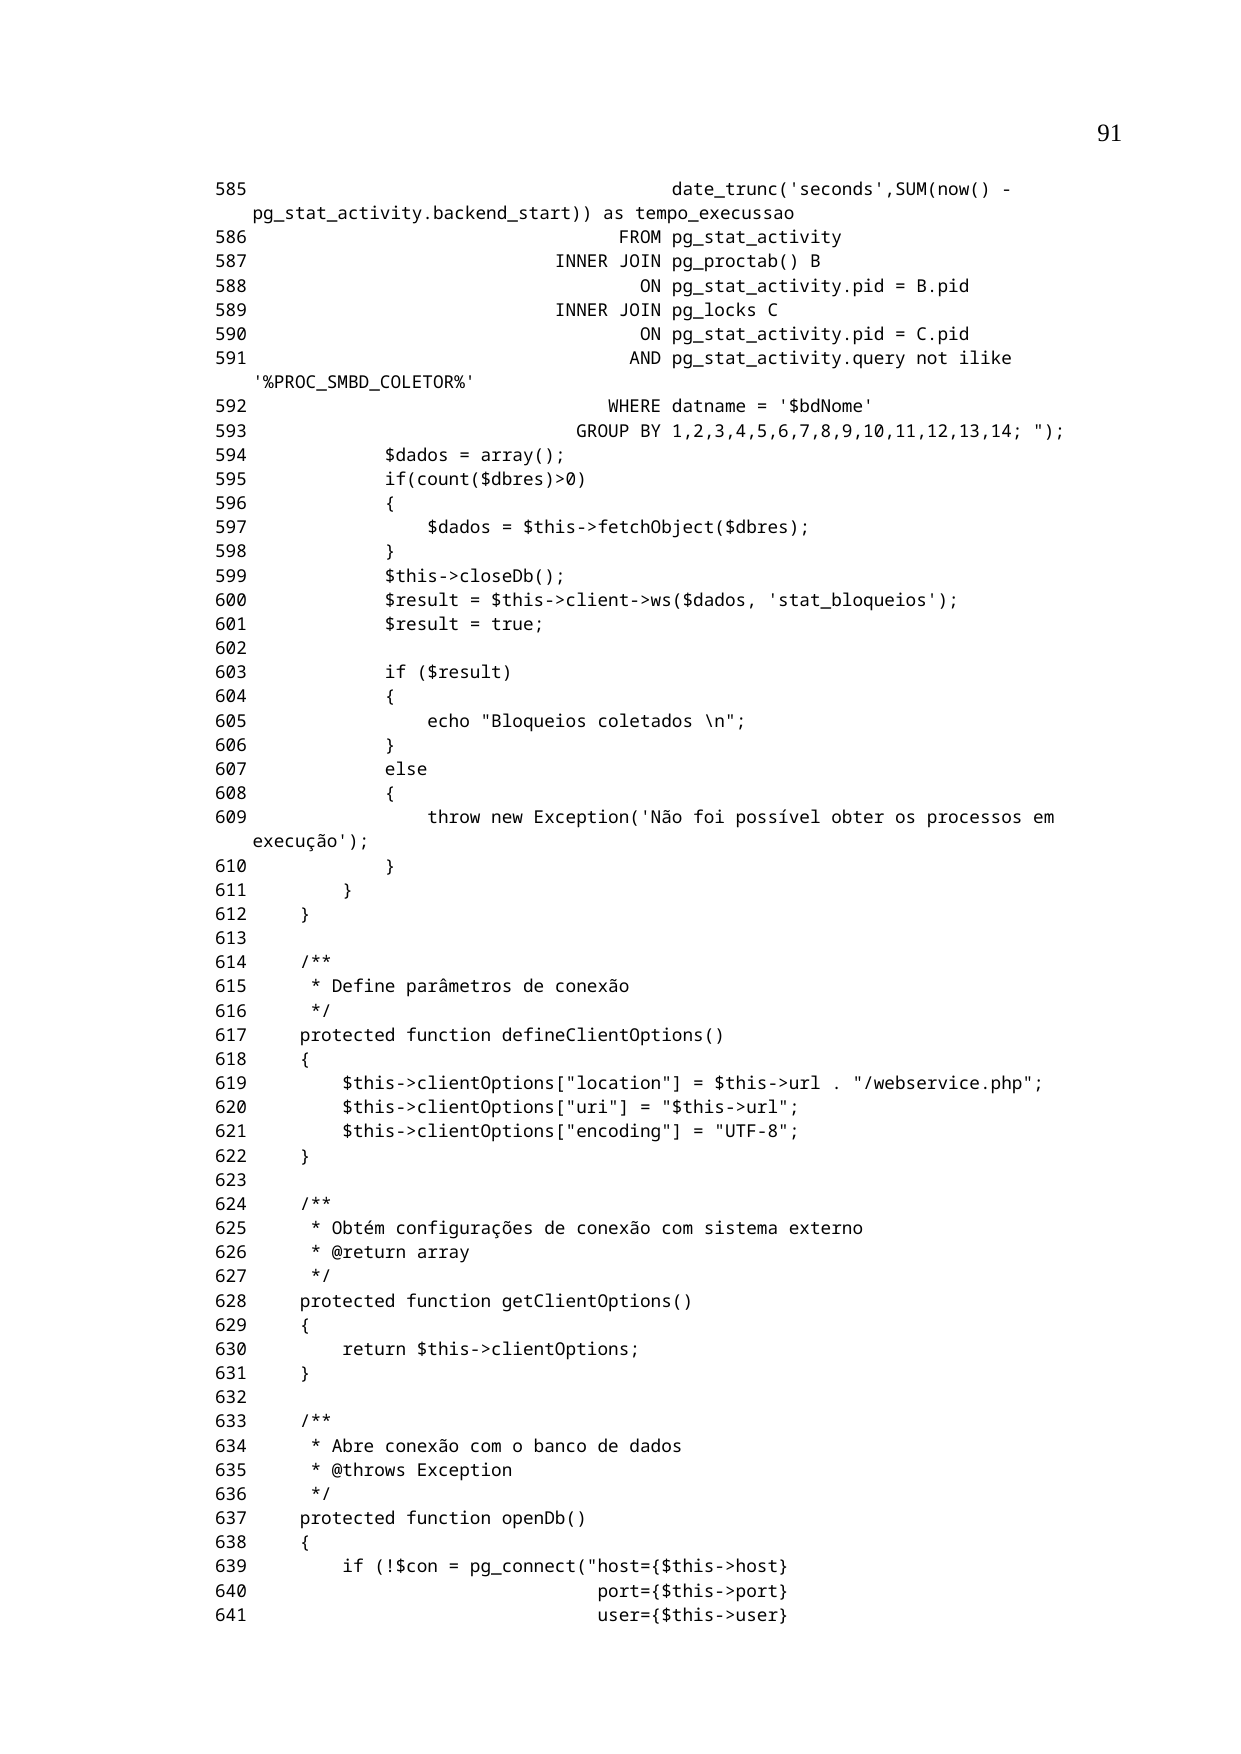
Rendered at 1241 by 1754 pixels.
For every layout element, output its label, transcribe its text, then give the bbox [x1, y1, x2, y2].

list if ($result) [215, 660, 1122, 684]
list } [215, 853, 1122, 877]
list } [215, 1361, 1122, 1385]
list protected function getClientOptions() [215, 1288, 1122, 1312]
list WHERE datname = '$bdNome' [215, 394, 1122, 418]
list $dados = array(); [215, 442, 1122, 466]
list ON pg_stat_activity.pid = B.pid [215, 273, 1122, 297]
list * @throws Exception [215, 1457, 1122, 1481]
list else [215, 756, 1122, 781]
list } [215, 877, 1122, 901]
list { [215, 684, 1122, 708]
list if(count($dbres)>0) [215, 466, 1122, 491]
list } [215, 901, 1122, 926]
list user={$this->user} [215, 1602, 1122, 1626]
list { [215, 1312, 1122, 1336]
list /** [215, 1409, 1122, 1433]
list /** [215, 950, 1122, 974]
list { [215, 781, 1122, 805]
list GROUP BY 1,2,3,4,5,6,7,8,9,10,11,12,13,14; "); [215, 418, 1122, 442]
list } [215, 732, 1122, 756]
list protected function defineClientOptions() [215, 1022, 1122, 1046]
list $this->clientOptions["encoding"] = "UTF-8"; [215, 1119, 1122, 1143]
list INNER JOIN pg_proctab() B [215, 249, 1122, 273]
list FROM pg_stat_activity [215, 225, 1122, 249]
list * @return array [215, 1240, 1122, 1264]
list } [215, 539, 1122, 563]
list } [215, 1143, 1122, 1167]
list $this->clientOptions["uri"] = "$this->url"; [215, 1095, 1122, 1119]
list protected function openDb() [215, 1506, 1122, 1530]
list /** [215, 1191, 1122, 1216]
list echo "Bloqueios coletados \n"; [215, 708, 1122, 732]
list $result = true; [215, 611, 1122, 636]
list if (!$con = pg_connect("host={$this->host} [215, 1554, 1122, 1578]
list * Obtém configurações de conexão com sistema externo [215, 1216, 1122, 1240]
list AND pg_stat_activity.query not ilike '%PROC_SMBD_COLETOR%' [215, 346, 1122, 394]
list date_trunc('seconds',SUM(now() - pg_stat_activity.backend_start)) as tempo_execussao [215, 176, 1122, 225]
list * Define parâmetros de conexão [215, 974, 1122, 998]
list */ [215, 1481, 1122, 1506]
list * Abre conexão com o banco de dados [215, 1433, 1122, 1457]
list port={$this->port} [215, 1578, 1122, 1602]
list */ [215, 998, 1122, 1022]
list { [215, 1530, 1122, 1554]
list $this->clientOptions["location"] = $this->url . "/webservice.php"; [215, 1071, 1122, 1095]
list $result = $this->client->ws($dados, 'stat_bloqueios'); [215, 587, 1122, 611]
list { [215, 491, 1122, 515]
list throw new Exception('Não foi possível obter os processos em execução'); [215, 805, 1122, 853]
list return $this->clientOptions; [215, 1336, 1122, 1361]
list INNER JOIN pg_locks C [215, 297, 1122, 321]
list $dados = $this->fetchObject($dbres); [215, 515, 1122, 539]
list $this->closeDb(); [215, 563, 1122, 587]
list ON pg_stat_activity.pid = C.pid [215, 321, 1122, 346]
list { [215, 1046, 1122, 1071]
list */ [215, 1264, 1122, 1288]
